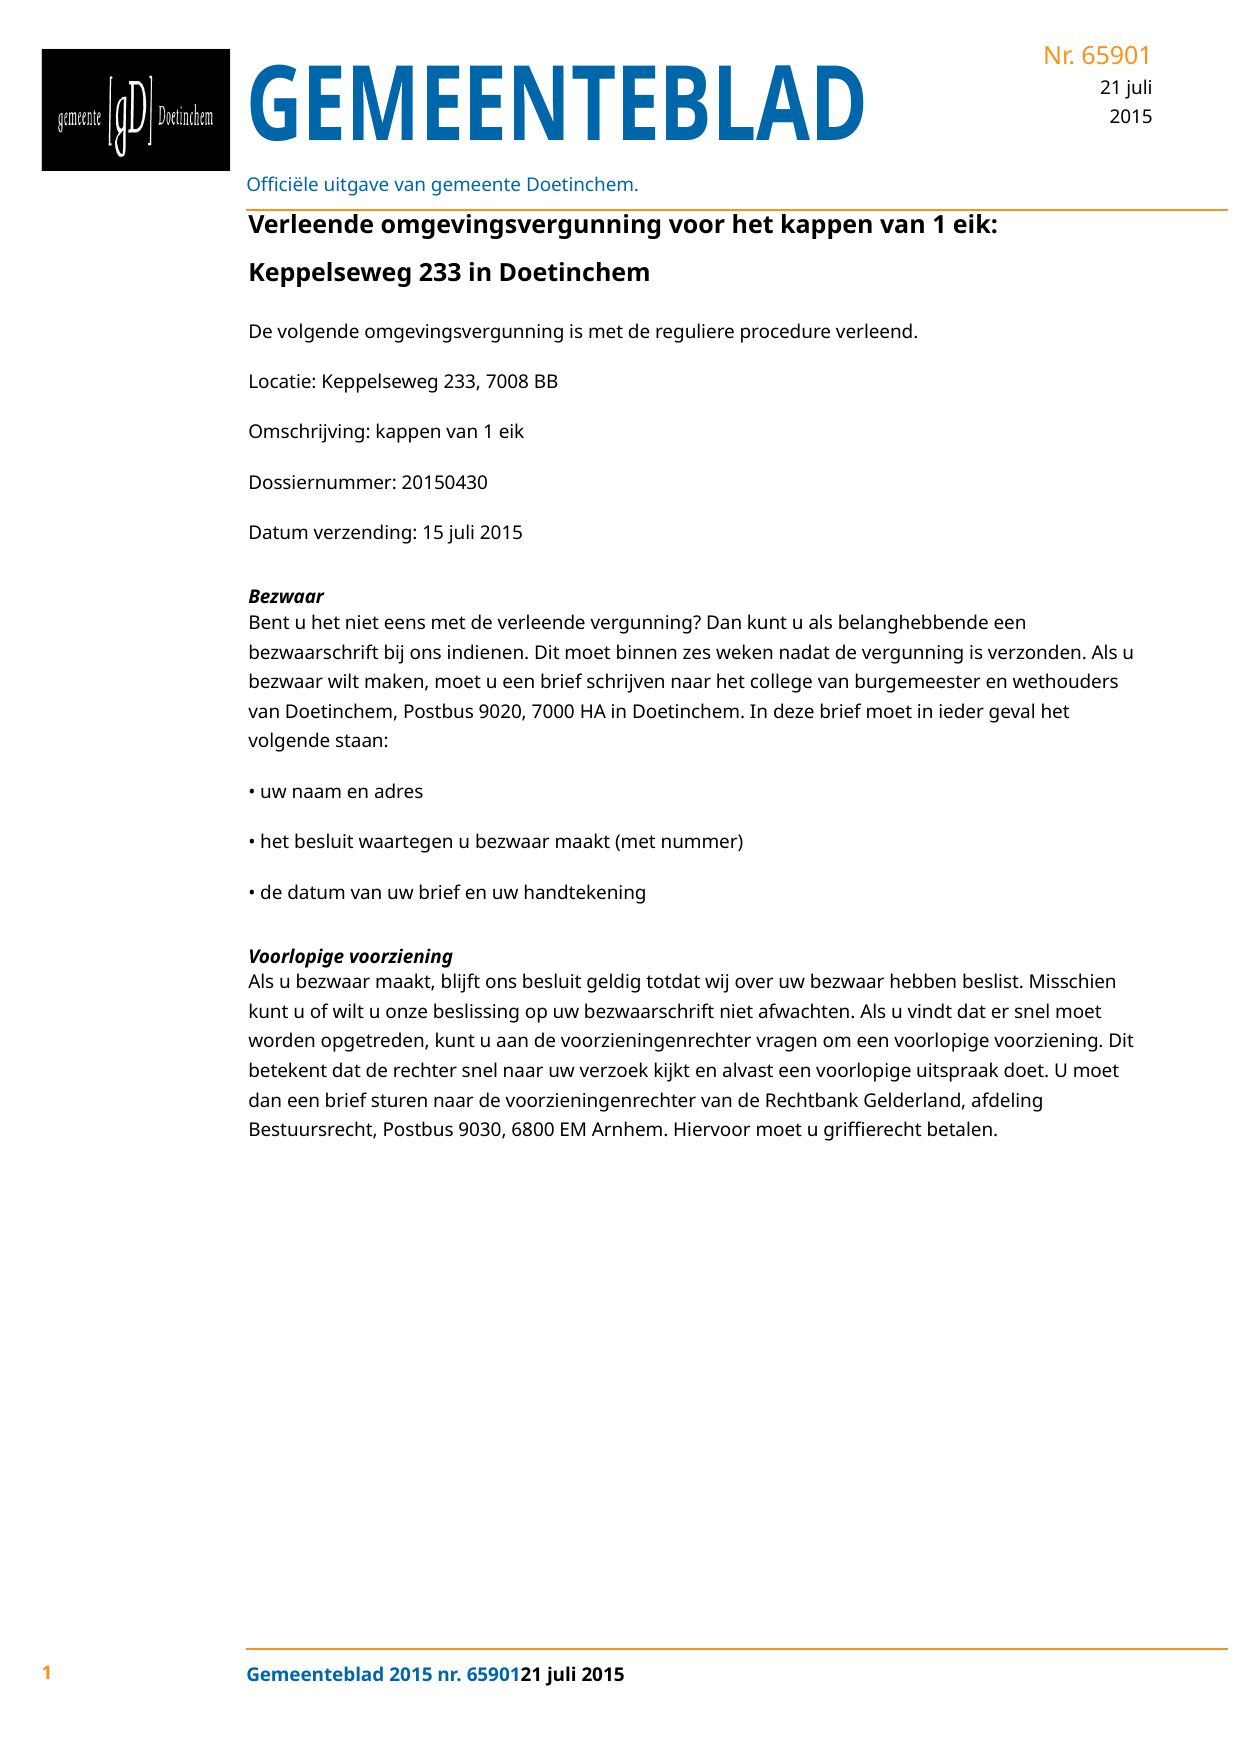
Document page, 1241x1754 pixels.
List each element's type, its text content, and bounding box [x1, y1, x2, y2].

text Dossiernummer: 20150430 [248, 469, 1152, 495]
text Bent u het niet eens met de verleende vergunning? Dan kunt u als belanghebbende een bezwaarschrift bij ons indienen. Dit moet binnen zes weken nadat de vergunning is verzonden. Als u bezwaar wilt maken, moet u een brief schrijven naar het college van burgemeester en wethouders van Doetinchem, Postbus 9020, 7000 HA in Doetinchem. In deze brief moet in ieder geval het volgende staan: [248, 609, 1152, 753]
text • het besluit waartegen u bezwaar maakt (met nummer) [248, 828, 1152, 854]
text Omschrijving: kappen van 1 eik [248, 419, 1152, 444]
text Bezwaar [248, 583, 1152, 609]
text Verleende omgevingsvergunning voor het kappen van 1 eik: Keppelseweg 233 in Doetinchem [248, 211, 1152, 288]
text Datum verzending: 15 juli 2015 [248, 519, 1152, 545]
text • uw naam en adres [248, 778, 1152, 804]
text Voorlopige voorziening [248, 943, 1152, 968]
text • de datum van uw brief en uw handtekening [248, 879, 1152, 904]
picture [41, 47, 231, 172]
text Als u bezwaar maakt, blijft ons besluit geldig totdat wij over uw bezwaar hebben beslist. Misschien kunt u of wilt u onze beslissing op uw bezwaarschrift niet afwachten. Als u vindt dat er snel moet worden opgetreden, kunt u aan de voorzieningenrechter vragen om een voorlopige voorziening. Dit betekent dat de rechter snel naar uw verzoek kijkt en alvast een voorlopige uitspraak doet. U moet dan een brief sturen naar de voorzieningenrechter van de Rechtbank Gelderland, afdeling Bestuursrecht, Postbus 9030, 6800 EM Arnhem. Hiervoor moet u griffierecht betalen. [248, 968, 1152, 1142]
text De volgende omgevingsvergunning is met de reguliere procedure verleend. [248, 318, 1152, 344]
text Locatie: Keppelseweg 233, 7008 BB [248, 368, 1152, 394]
